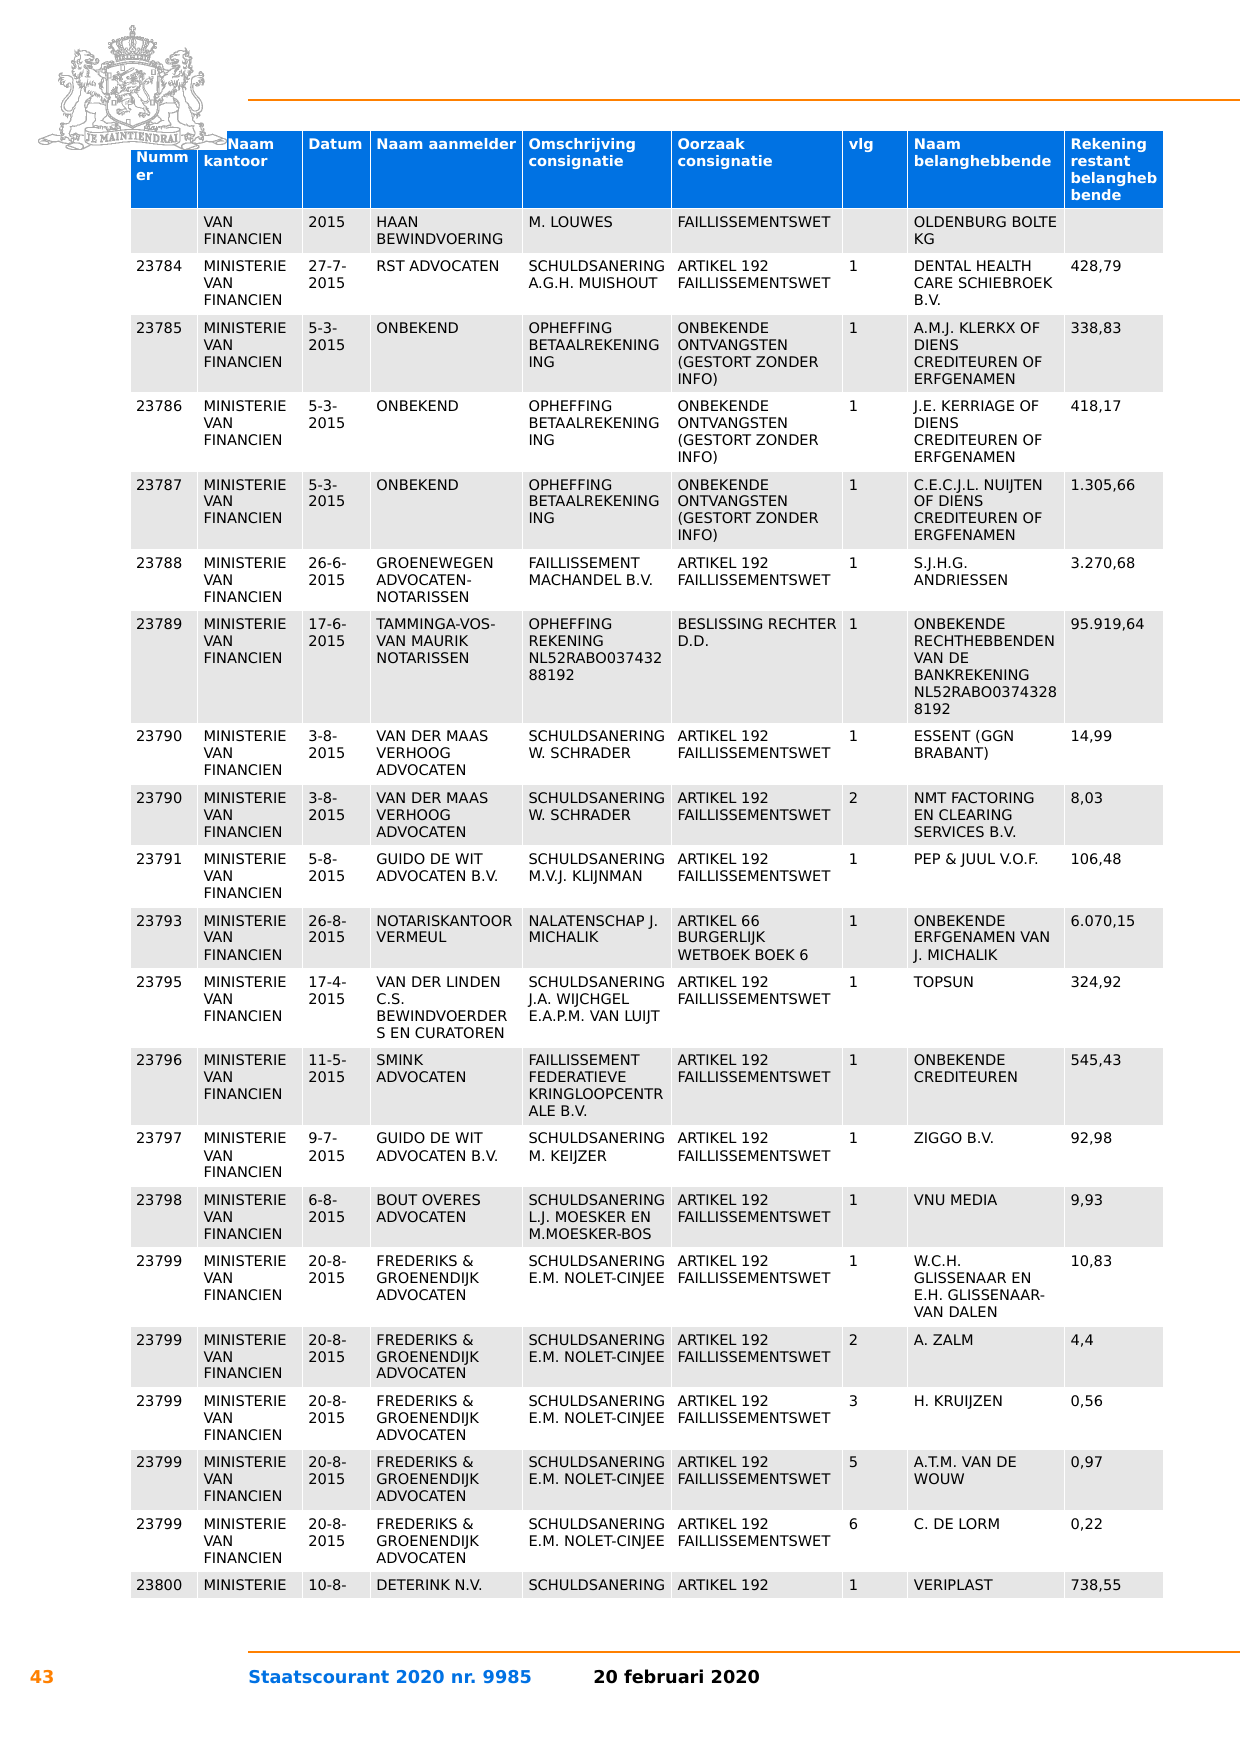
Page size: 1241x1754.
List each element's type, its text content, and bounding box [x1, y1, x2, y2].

table_cell 738,55 [1065, 1572, 1163, 1598]
table_cell [843, 209, 907, 253]
table_cell 545,43 [1065, 1048, 1163, 1125]
table_cell BESLISSING RECHTER D.D. [672, 611, 842, 723]
table_cell ONBEKENDE ONTVANGSTEN (GESTORT ZONDER INFO) [672, 393, 842, 471]
table_cell ARTIKEL 192 FAILLISSEMENTSWET [672, 1327, 842, 1387]
table_cell 10-8- [303, 1572, 370, 1598]
table_cell ARTIKEL 66 BURGERLIJK WETBOEK BOEK 6 [672, 908, 842, 968]
table_cell 92,98 [1065, 1126, 1163, 1186]
table_cell NALATENSCHAP J. MICHALIK [523, 908, 671, 968]
table_cell ONBEKENDE ONTVANGSTEN (GESTORT ZONDER INFO) [672, 315, 842, 392]
table_cell 9,93 [1065, 1187, 1163, 1247]
table_cell 20-8-2015 [303, 1327, 370, 1387]
table_header Oorzaak consignatie [672, 131, 842, 208]
table_cell ONBEKENDE ONTVANGSTEN (GESTORT ZONDER INFO) [672, 472, 842, 549]
table_header Nummer [131, 150, 197, 208]
table_cell M. LOUWES [523, 209, 671, 253]
table_cell 2015 [303, 209, 370, 253]
table_cell SMINK ADVOCATEN [371, 1048, 522, 1125]
table_cell 1 [843, 254, 907, 314]
table_cell 23793 [131, 908, 197, 968]
table_cell MINISTERIE VAN FINANCIEN [198, 1511, 302, 1571]
table_cell OPHEFFING BETAALREKENING ING [523, 472, 671, 549]
table_cell MINISTERIE VAN FINANCIEN [198, 969, 302, 1046]
table_cell MINISTERIE VAN FINANCIEN [198, 1327, 302, 1387]
table_cell MINISTERIE VAN FINANCIEN [198, 846, 302, 907]
table_cell MINISTERIE VAN FINANCIEN [198, 315, 302, 392]
table_cell DENTAL HEALTH CARE SCHIEBROEK B.V. [908, 254, 1064, 314]
table_cell SCHULDSANERING W. SCHRADER [523, 785, 671, 845]
table_cell FREDERIKS & GROENENDIJK ADVOCATEN [371, 1327, 522, 1387]
table_cell MINISTERIE VAN FINANCIEN [198, 1450, 302, 1510]
table_header Omschrijving consignatie [523, 131, 671, 208]
table_cell 23788 [131, 550, 197, 610]
table_cell 23799 [131, 1511, 197, 1571]
table_cell 23787 [131, 472, 197, 549]
table_cell BOUT OVERES ADVOCATEN [371, 1187, 522, 1247]
table_cell 5 [843, 1450, 907, 1510]
table_cell 20-8-2015 [303, 1511, 370, 1571]
table_cell VAN FINANCIEN [198, 209, 302, 253]
table_cell NMT FACTORING EN CLEARING SERVICES B.V. [908, 785, 1064, 845]
table_cell NOTARISKANTOOR VERMEUL [371, 908, 522, 968]
table_cell 1 [843, 908, 907, 968]
table_cell GUIDO DE WIT ADVOCATEN B.V. [371, 1126, 522, 1186]
table_cell FAILLISSEMENT FEDERATIEVE KRINGLOOPCENTRALE B.V. [523, 1048, 671, 1125]
table_cell 23795 [131, 969, 197, 1046]
table_cell 1 [843, 846, 907, 907]
table_cell SCHULDSANERING M.V.J. KLIJNMAN [523, 846, 671, 907]
table_cell 95.919,64 [1065, 611, 1163, 723]
table_cell ARTIKEL 192 [672, 1572, 842, 1598]
table_cell SCHULDSANERING E.M. NOLET-CINJEE [523, 1327, 671, 1387]
table_cell TAMMINGA-VOS-VAN MAURIK NOTARISSEN [371, 611, 522, 723]
table_header vlg [843, 131, 907, 208]
table_cell ARTIKEL 192 FAILLISSEMENTSWET [672, 550, 842, 610]
table_cell ARTIKEL 192 FAILLISSEMENTSWET [672, 254, 842, 314]
table_cell ONBEKEND [371, 393, 522, 471]
table_cell 1 [843, 315, 907, 392]
table_cell 1 [843, 550, 907, 610]
table_cell ONBEKEND [371, 472, 522, 549]
table_cell OPHEFFING BETAALREKENING ING [523, 393, 671, 471]
table_cell ESSENT (GGN BRABANT) [908, 724, 1064, 784]
table_cell SCHULDSANERING J.A. WIJCHGEL E.A.P.M. VAN LUIJT [523, 969, 671, 1046]
table_cell MINISTERIE VAN FINANCIEN [198, 254, 302, 314]
table_cell 20-8-2015 [303, 1249, 370, 1326]
table_cell MINISTERIE VAN FINANCIEN [198, 1388, 302, 1448]
table_header Naam aanmelder [371, 131, 522, 208]
table_cell 23791 [131, 846, 197, 907]
table_cell 20-8-2015 [303, 1450, 370, 1510]
table_cell PEP & JUUL V.O.F. [908, 846, 1064, 907]
table_cell ARTIKEL 192 FAILLISSEMENTSWET [672, 1126, 842, 1186]
table_cell ARTIKEL 192 FAILLISSEMENTSWET [672, 1450, 842, 1510]
table_cell HAAN BEWINDVOERING [371, 209, 522, 253]
table_cell MINISTERIE VAN FINANCIEN [198, 472, 302, 549]
table_cell VAN DER LINDEN C.S. BEWINDVOERDERS EN CURATOREN [371, 969, 522, 1046]
table_cell 1 [843, 969, 907, 1046]
table_cell 5-8-2015 [303, 846, 370, 907]
table_cell MINISTERIE VAN FINANCIEN [198, 550, 302, 610]
table_cell MINISTERIE VAN FINANCIEN [198, 1048, 302, 1125]
table_cell 418,17 [1065, 393, 1163, 471]
table_cell W.C.H. GLISSENAAR EN E.H. GLISSENAAR-VAN DALEN [908, 1249, 1064, 1326]
table_cell ONBEKENDE ERFGENAMEN VAN J. MICHALIK [908, 908, 1064, 968]
table_cell SCHULDSANERING E.M. NOLET-CINJEE [523, 1249, 671, 1326]
table_cell 17-4-2015 [303, 969, 370, 1046]
table_cell SCHULDSANERING L.J. MOESKER EN M.MOESKER-BOS [523, 1187, 671, 1247]
table_cell A.T.M. VAN DE WOUW [908, 1450, 1064, 1510]
table_cell MINISTERIE VAN FINANCIEN [198, 393, 302, 471]
table_cell 17-6-2015 [303, 611, 370, 723]
table_cell 26-6-2015 [303, 550, 370, 610]
table_cell SCHULDSANERING [523, 1572, 671, 1598]
table_cell 26-8-2015 [303, 908, 370, 968]
table_header Rekening restant belanghebbende [1065, 131, 1163, 208]
table_cell 324,92 [1065, 969, 1163, 1046]
table_cell 23800 [131, 1572, 197, 1598]
table_cell 10,83 [1065, 1249, 1163, 1326]
table_cell C. DE LORM [908, 1511, 1064, 1571]
table_cell VAN DER MAAS VERHOOG ADVOCATEN [371, 724, 522, 784]
table_cell 23784 [131, 254, 197, 314]
table_cell 23796 [131, 1048, 197, 1125]
table_cell A. ZALM [908, 1327, 1064, 1387]
table_cell FAILLISSEMENTSWET [672, 209, 842, 253]
table_cell ARTIKEL 192 FAILLISSEMENTSWET [672, 1187, 842, 1247]
table_cell OPHEFFING BETAALREKENING ING [523, 315, 671, 392]
picture [38, 25, 227, 150]
table_cell 14,99 [1065, 724, 1163, 784]
table_cell ARTIKEL 192 FAILLISSEMENTSWET [672, 724, 842, 784]
table_cell 23797 [131, 1126, 197, 1186]
table_cell 1 [843, 724, 907, 784]
table_cell FREDERIKS & GROENENDIJK ADVOCATEN [371, 1249, 522, 1326]
table_cell ONBEKEND [371, 315, 522, 392]
table_cell 11-5-2015 [303, 1048, 370, 1125]
table_cell 0,97 [1065, 1450, 1163, 1510]
table_cell 23785 [131, 315, 197, 392]
table_cell 6 [843, 1511, 907, 1571]
table_cell GUIDO DE WIT ADVOCATEN B.V. [371, 846, 522, 907]
table_cell 3-8-2015 [303, 785, 370, 845]
table_cell 1 [843, 1126, 907, 1186]
table_cell ONBEKENDE RECHTHEBBENDEN VAN DE BANKREKENING NL52RABO03743288192 [908, 611, 1064, 723]
table_cell 2 [843, 1327, 907, 1387]
table_cell 23799 [131, 1327, 197, 1387]
table_cell 6.070,15 [1065, 908, 1163, 968]
table_cell MINISTERIE VAN FINANCIEN [198, 1187, 302, 1247]
table_cell ARTIKEL 192 FAILLISSEMENTSWET [672, 1511, 842, 1571]
table_cell SCHULDSANERING W. SCHRADER [523, 724, 671, 784]
table_cell 23786 [131, 393, 197, 471]
table_cell 1 [843, 611, 907, 723]
table_cell 3 [843, 1388, 907, 1448]
table_cell ARTIKEL 192 FAILLISSEMENTSWET [672, 1048, 842, 1125]
table_cell OLDENBURG BOLTE KG [908, 209, 1064, 253]
table_cell 8,03 [1065, 785, 1163, 845]
table_cell 23789 [131, 611, 197, 723]
table_cell GROENEWEGEN ADVOCATEN-NOTARISSEN [371, 550, 522, 610]
table_cell 23799 [131, 1249, 197, 1326]
table_cell SCHULDSANERING A.G.H. MUISHOUT [523, 254, 671, 314]
table_cell 3-8-2015 [303, 724, 370, 784]
table_cell 0,22 [1065, 1511, 1163, 1571]
table_cell 9-7-2015 [303, 1126, 370, 1186]
table_cell 1 [843, 393, 907, 471]
table_cell 106,48 [1065, 846, 1163, 907]
table_cell FREDERIKS & GROENENDIJK ADVOCATEN [371, 1388, 522, 1448]
table_cell J.E. KERRIAGE OF DIENS CREDITEUREN OF ERFGENAMEN [908, 393, 1064, 471]
table_cell 1 [843, 1249, 907, 1326]
table_cell [131, 209, 197, 253]
table_cell 5-3-2015 [303, 472, 370, 549]
table_cell MINISTERIE VAN FINANCIEN [198, 908, 302, 968]
table_cell FREDERIKS & GROENENDIJK ADVOCATEN [371, 1450, 522, 1510]
table_cell VAN DER MAAS VERHOOG ADVOCATEN [371, 785, 522, 845]
table_cell 338,83 [1065, 315, 1163, 392]
table_cell 27-7-2015 [303, 254, 370, 314]
table_cell 2 [843, 785, 907, 845]
table_cell 4,4 [1065, 1327, 1163, 1387]
table_header Datum [303, 131, 370, 208]
table_header Naam kantoor [198, 131, 302, 208]
table_cell FAILLISSEMENT MACHANDEL B.V. [523, 550, 671, 610]
table_cell SCHULDSANERING E.M. NOLET-CINJEE [523, 1450, 671, 1510]
table_cell 1 [843, 1048, 907, 1125]
table_cell 6-8-2015 [303, 1187, 370, 1247]
table_cell OPHEFFING REKENING NL52RABO03743288192 [523, 611, 671, 723]
table_cell 23790 [131, 724, 197, 784]
table_cell ONBEKENDE CREDITEUREN [908, 1048, 1064, 1125]
table_cell ARTIKEL 192 FAILLISSEMENTSWET [672, 1249, 842, 1326]
table_cell ARTIKEL 192 FAILLISSEMENTSWET [672, 1388, 842, 1448]
table_cell MINISTERIE VAN FINANCIEN [198, 724, 302, 784]
table_cell RST ADVOCATEN [371, 254, 522, 314]
table_cell ARTIKEL 192 FAILLISSEMENTSWET [672, 969, 842, 1046]
table_cell ARTIKEL 192 FAILLISSEMENTSWET [672, 846, 842, 907]
table_cell 23799 [131, 1388, 197, 1448]
table_cell [1065, 209, 1163, 253]
table_cell 20-8-2015 [303, 1388, 370, 1448]
table_cell H. KRUIJZEN [908, 1388, 1064, 1448]
table_cell C.E.C.J.L. NUIJTEN OF DIENS CREDITEUREN OF ERGFENAMEN [908, 472, 1064, 549]
table_cell 0,56 [1065, 1388, 1163, 1448]
table_cell MINISTERIE VAN FINANCIEN [198, 1126, 302, 1186]
table_cell VERIPLAST [908, 1572, 1064, 1598]
table_cell MINISTERIE VAN FINANCIEN [198, 1249, 302, 1326]
table_cell A.M.J. KLERKX OF DIENS CREDITEUREN OF ERFGENAMEN [908, 315, 1064, 392]
table_cell FREDERIKS & GROENENDIJK ADVOCATEN [371, 1511, 522, 1571]
table_cell MINISTERIE VAN FINANCIEN [198, 611, 302, 723]
table_cell MINISTERIE [198, 1572, 302, 1598]
table_cell DETERINK N.V. [371, 1572, 522, 1598]
table_header Naam belanghebbende [908, 131, 1064, 208]
table_cell SCHULDSANERING M. KEIJZER [523, 1126, 671, 1186]
table_cell 5-3-2015 [303, 315, 370, 392]
table_cell 23790 [131, 785, 197, 845]
table_cell 1 [843, 1572, 907, 1598]
table_cell ARTIKEL 192 FAILLISSEMENTSWET [672, 785, 842, 845]
table_cell 23799 [131, 1450, 197, 1510]
table_cell SCHULDSANERING E.M. NOLET-CINJEE [523, 1388, 671, 1448]
table_cell 1 [843, 472, 907, 549]
table_cell TOPSUN [908, 969, 1064, 1046]
table_cell 1 [843, 1187, 907, 1247]
table_cell VNU MEDIA [908, 1187, 1064, 1247]
table_cell SCHULDSANERING E.M. NOLET-CINJEE [523, 1511, 671, 1571]
table_cell 3.270,68 [1065, 550, 1163, 610]
table_cell 1.305,66 [1065, 472, 1163, 549]
table_cell ZIGGO B.V. [908, 1126, 1064, 1186]
table_cell S.J.H.G. ANDRIESSEN [908, 550, 1064, 610]
table_cell 428,79 [1065, 254, 1163, 314]
table_cell MINISTERIE VAN FINANCIEN [198, 785, 302, 845]
table_cell 23798 [131, 1187, 197, 1247]
table_cell 5-3-2015 [303, 393, 370, 471]
